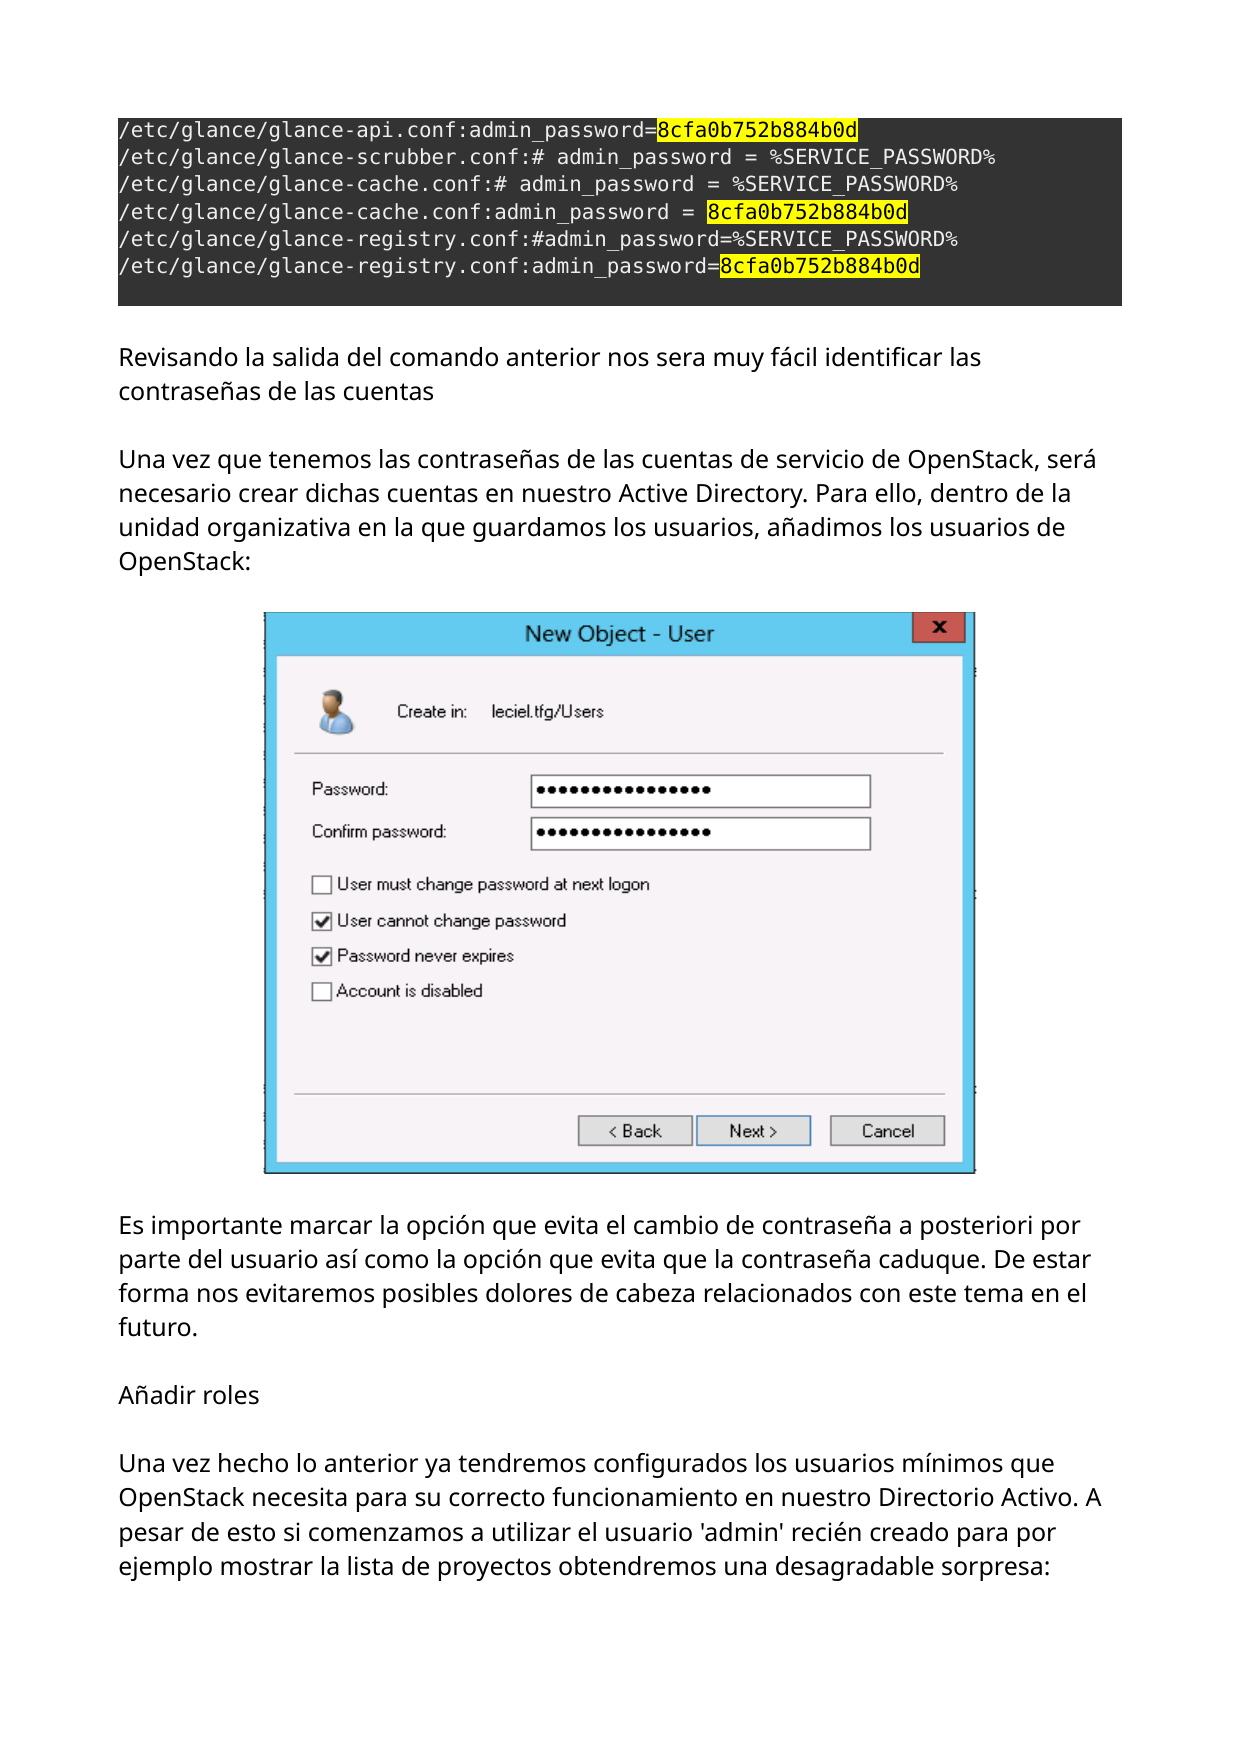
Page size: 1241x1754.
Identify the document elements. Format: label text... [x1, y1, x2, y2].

picture [263, 612, 977, 1174]
text Añadir roles [118, 1378, 1122, 1412]
text Una vez que tenemos las contraseñas de las cuentas de servicio de OpenStack, será necesario crear dichas cuentas en nuestro Active Directory. Para ello, dentro de la unidad organizativa en la que guardamos los usuarios, añadimos los usuarios de OpenStack: [118, 442, 1122, 578]
text /etc/glance/glance-cache.conf:# admin_password = %SERVICE_PASSWORD% [118, 172, 1122, 197]
text /etc/glance/glance-api.conf:admin_password=8cfa0b752b884b0d [118, 118, 1122, 142]
text /etc/glance/glance-registry.conf:admin_password=8cfa0b752b884b0d [118, 254, 1122, 278]
text Es importante marcar la opción que evita el cambio de contraseña a posteriori por parte del usuario así como la opción que evita que la contraseña caduque. De estar forma nos evitaremos posibles dolores de cabeza relacionados con este tema en el futuro. [118, 1208, 1122, 1344]
text Revisando la salida del comando anterior nos sera muy fácil identificar las contraseñas de las cuentas [118, 339, 1122, 408]
text /etc/glance/glance-registry.conf:#admin_password=%SERVICE_PASSWORD% [118, 227, 1122, 251]
text /etc/glance/glance-cache.conf:admin_password = 8cfa0b752b884b0d [118, 200, 1122, 224]
text /etc/glance/glance-scrubber.conf:# admin_password = %SERVICE_PASSWORD% [118, 145, 1122, 169]
text Una vez hecho lo anterior ya tendremos configurados los usuarios mínimos que OpenStack necesita para su correcto funcionamiento en nuestro Directorio Activo. A pesar de esto si comenzamos a utilizar el usuario 'admin' recién creado para por ejemplo mostrar la lista de proyectos obtendremos una desagradable sorpresa: [118, 1446, 1122, 1582]
